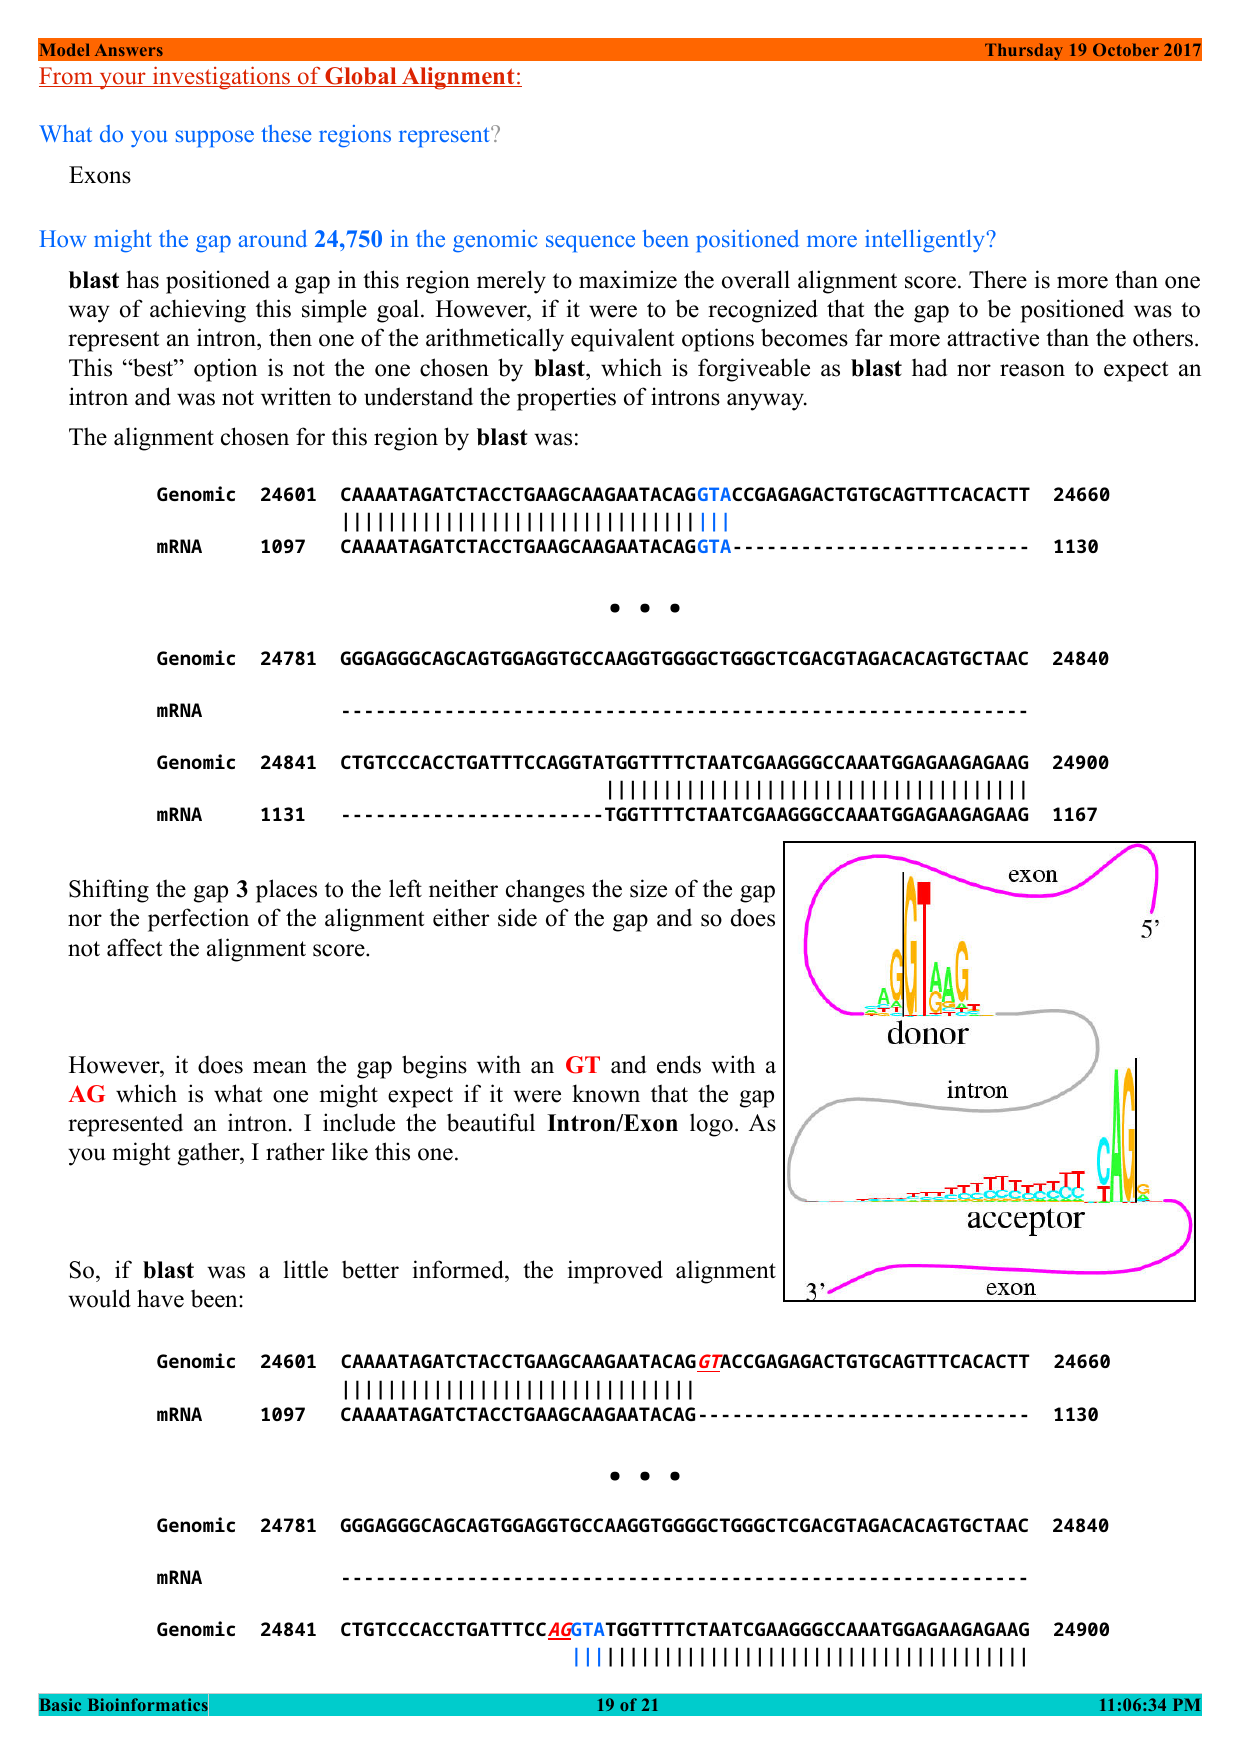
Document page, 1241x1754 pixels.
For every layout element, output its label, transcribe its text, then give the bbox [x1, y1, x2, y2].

text mRNA 1097 CAAAATAGATCTACCTGAAGCAAGAATACAG----------------------------- 1130 [157, 1400, 1202, 1426]
text The alignment chosen for this region by blast was: [68, 422, 1202, 451]
text mRNA ------------------------------------------------------------ [157, 697, 1202, 723]
text |||||||||||||||||||||||||||||||||| [157, 507, 1202, 533]
text ... [157, 559, 1202, 627]
text blast has positioned a gap in this region merely to maximize the overall alignment score. There is more than one way of achieving this simple goal. However, if it were to be recognized that the gap to be positioned was to represent an intron, then one of the arithmetically equivalent options becomes far more attractive than the others. This “best” option is not the one chosen by blast, which is forgiveable as blast had nor reason to expect an intron and was not written to understand the properties of introns anyway. [68, 265, 1202, 411]
text Exons [68, 160, 1202, 189]
text What do you suppose these regions represent? [38, 119, 1202, 148]
text Genomic 24841 CTGTCCCACCTGATTTCCAGGTATGGTTTTCTAATCGAAGGGCCAAATGGAGAAGAGAAG 24900 [157, 1616, 1202, 1642]
text How might the gap around 24,750 in the genomic sequence been positioned more intelligently? [38, 224, 1202, 253]
text Genomic 24601 CAAAATAGATCTACCTGAAGCAAGAATACAGGTACCGAGAGACTGTGCAGTTTCACACTT 24660 [157, 481, 1202, 507]
text ... [157, 1426, 1202, 1494]
text Genomic 24781 GGGAGGGCAGCAGTGGAGGTGCCAAGGTGGGGCTGGGCTCGACGTAGACACAGTGCTAAC 24840 [157, 1512, 1202, 1538]
text Genomic 24781 GGGAGGGCAGCAGTGGAGGTGCCAAGGTGGGGCTGGGCTCGACGTAGACACAGTGCTAAC 24840 [157, 645, 1202, 671]
text Genomic 24841 CTGTCCCACCTGATTTCCAGGTATGGTTTTCTAATCGAAGGGCCAAATGGAGAAGAGAAG 24900 [157, 749, 1202, 775]
text mRNA 1097 CAAAATAGATCTACCTGAAGCAAGAATACAGGTA-------------------------- 1130 [157, 533, 1202, 559]
text mRNA 1131 -----------------------TGGTTTTCTAATCGAAGGGCCAAATGGAGAAGAGAAG 1167 [157, 801, 1202, 827]
text mRNA ------------------------------------------------------------ [157, 1564, 1202, 1590]
text ||||||||||||||||||||||||||||||||||||| [157, 775, 1202, 801]
text From your investigations of Global Alignment: [38, 61, 1202, 89]
text |||||||||||||||||||||||||||||||||||||||| [157, 1642, 1202, 1668]
picture [785, 843, 1194, 1300]
text ||||||||||||||||||||||||||||||| [157, 1374, 1202, 1400]
text So, if blast was a little better informed, the improved alignment would have been: [68, 1255, 1202, 1313]
text Shifting the gap 3 places to the left neither changes the size of the gap nor the perfection of the alignment either side of the gap and so does not affect the alignment score. [68, 842, 783, 1302]
text However, it does mean the gap begins with an GT and ends with a AG which is what one might expect if it were known that the gap represented an intron. I include the beautiful Intron/Exon logo. As you might gather, I rather like this one. [68, 1050, 782, 1166]
text Genomic 24601 CAAAATAGATCTACCTGAAGCAAGAATACAGGTACCGAGAGACTGTGCAGTTTCACACTT 24660 [157, 1348, 1202, 1374]
